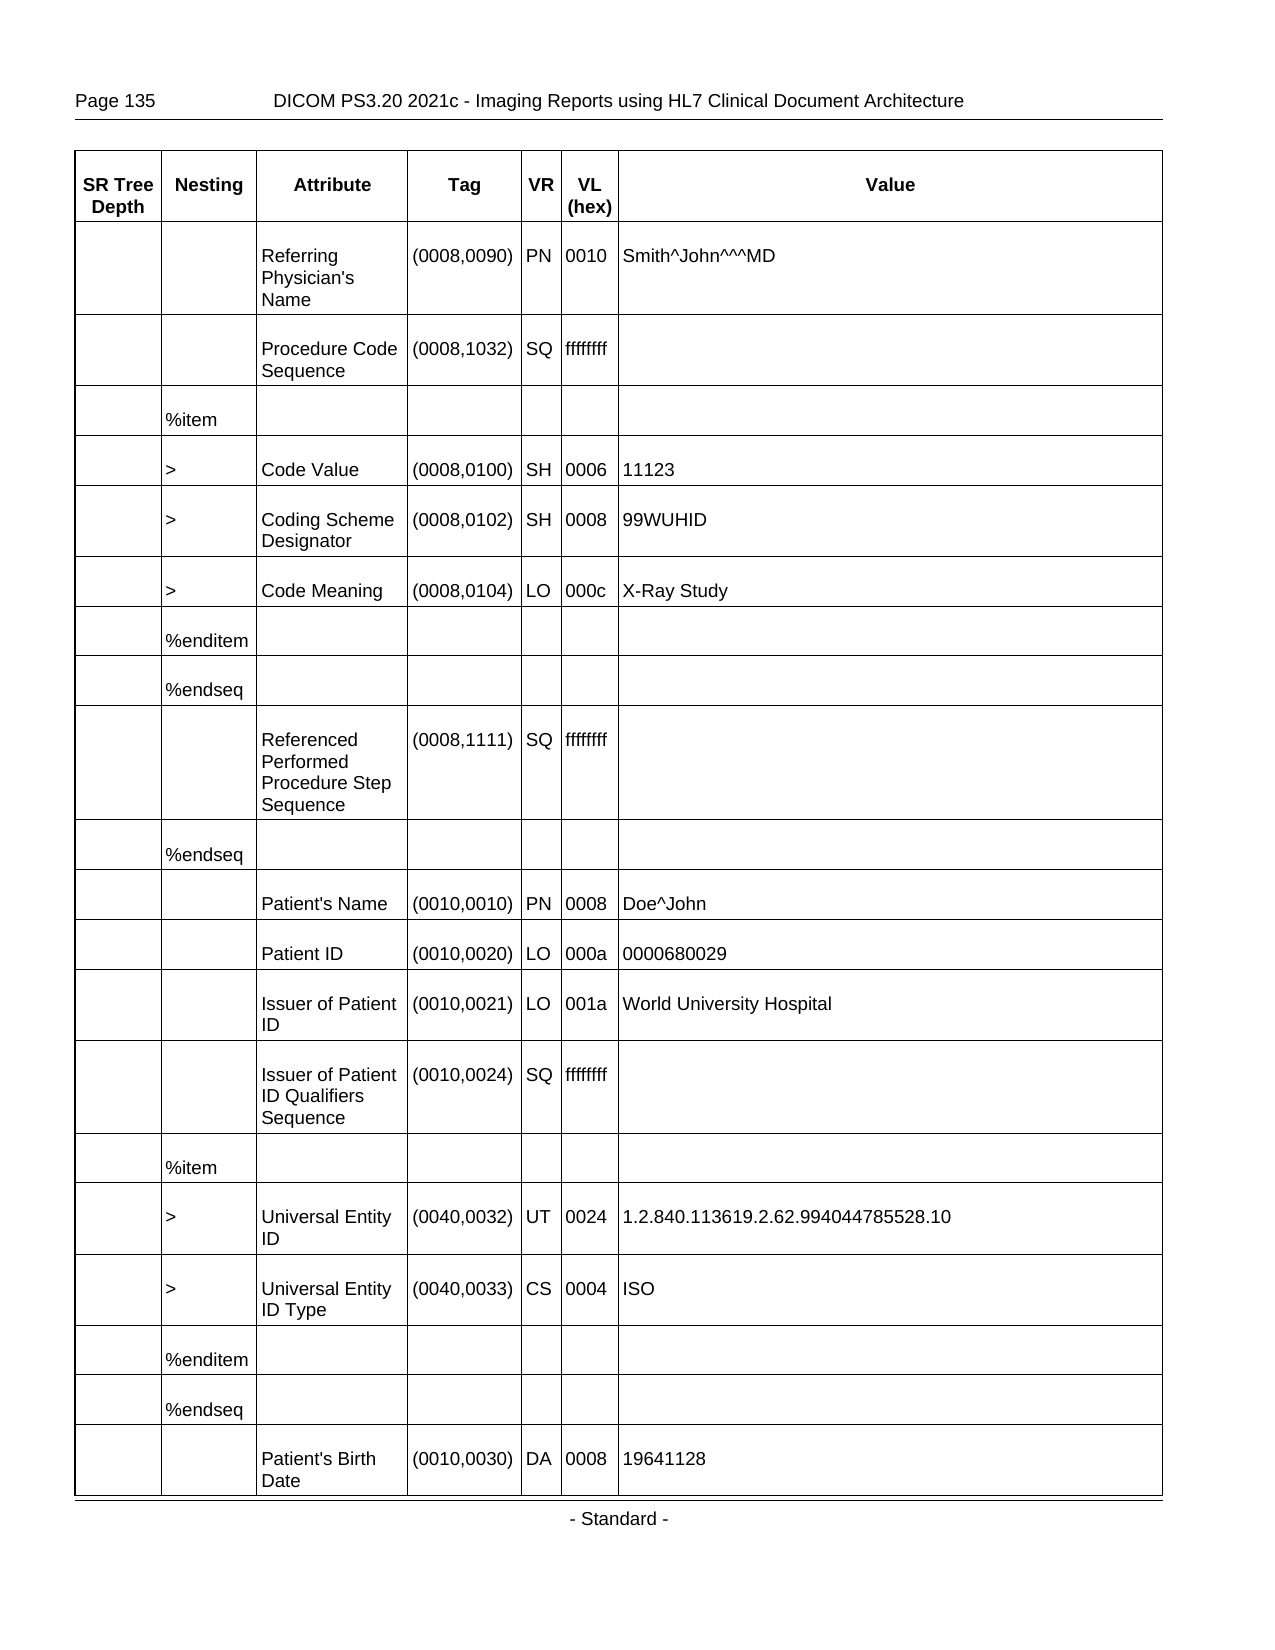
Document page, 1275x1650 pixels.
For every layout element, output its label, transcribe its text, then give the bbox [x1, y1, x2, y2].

table_cell [76, 970, 161, 1040]
table_cell [76, 386, 161, 435]
table_cell [162, 315, 256, 385]
table_cell [619, 315, 1162, 385]
table_cell [562, 820, 618, 869]
table_cell [257, 1134, 407, 1182]
table_cell 0004 [562, 1255, 618, 1325]
table_cell Doe^John [619, 870, 1162, 919]
table_cell [257, 1375, 407, 1424]
table_cell [619, 386, 1162, 435]
table_cell [76, 1375, 161, 1424]
table_cell Patient's Birth Date [257, 1425, 407, 1495]
table_cell LO [522, 920, 561, 968]
table_cell (0010,0021) [408, 970, 521, 1040]
table_cell [522, 656, 561, 705]
table_cell (0008,0102) [408, 486, 521, 556]
table_cell [522, 607, 561, 655]
table_header Tag [408, 151, 521, 221]
table_cell Patient's Name [257, 870, 407, 919]
table_header Value [619, 151, 1162, 221]
table_cell [619, 1041, 1162, 1132]
table_cell 0008 [562, 1425, 618, 1495]
table_cell > [162, 1183, 256, 1253]
table_cell [257, 386, 407, 435]
table_cell [619, 706, 1162, 819]
table_cell %endseq [162, 820, 256, 869]
table_cell [619, 1134, 1162, 1182]
table_cell [76, 1041, 161, 1132]
table_cell [162, 1041, 256, 1132]
table_cell World University Hospital [619, 970, 1162, 1040]
table_cell [562, 1375, 618, 1424]
table_cell %endseq [162, 656, 256, 705]
table_cell [76, 920, 161, 968]
table_header Nesting [162, 151, 256, 221]
table_cell 0008 [562, 870, 618, 919]
table_cell [522, 1326, 561, 1374]
table_cell [162, 870, 256, 919]
table_cell [162, 706, 256, 819]
table_cell [562, 656, 618, 705]
table_cell Referenced Performed Procedure Step Sequence [257, 706, 407, 819]
table_cell [162, 222, 256, 314]
table_cell Code Meaning [257, 557, 407, 606]
table_cell %item [162, 386, 256, 435]
table_cell [162, 920, 256, 968]
table_header SR Tree Depth [76, 151, 161, 221]
table_cell > [162, 486, 256, 556]
table_cell [408, 1326, 521, 1374]
table_cell 99WUHID [619, 486, 1162, 556]
table_cell ISO [619, 1255, 1162, 1325]
table_cell [162, 1425, 256, 1495]
table_cell %enditem [162, 1326, 256, 1374]
table_cell [76, 486, 161, 556]
table_cell [76, 1326, 161, 1374]
table_cell [76, 1255, 161, 1325]
table_cell SH [522, 436, 561, 485]
table_cell [76, 870, 161, 919]
table_cell SH [522, 486, 561, 556]
table_cell [76, 222, 161, 314]
table_cell [619, 607, 1162, 655]
table_cell (0008,0104) [408, 557, 521, 606]
table_cell 1.2.840.113619.2.62.994044785528.10 [619, 1183, 1162, 1253]
table_cell [408, 656, 521, 705]
table_header Attribute [257, 151, 407, 221]
table_cell [522, 820, 561, 869]
table_cell (0010,0030) [408, 1425, 521, 1495]
table_cell Issuer of Patient ID [257, 970, 407, 1040]
table_cell > [162, 436, 256, 485]
table_cell Referring Physician's Name [257, 222, 407, 314]
table_cell PN [522, 870, 561, 919]
table_cell Patient ID [257, 920, 407, 968]
table_cell 0008 [562, 486, 618, 556]
table_cell SQ [522, 315, 561, 385]
table_cell [76, 557, 161, 606]
table_cell (0040,0032) [408, 1183, 521, 1253]
table_cell [408, 386, 521, 435]
table_cell PN [522, 222, 561, 314]
table_cell Universal Entity ID [257, 1183, 407, 1253]
table_cell > [162, 557, 256, 606]
table_cell [162, 970, 256, 1040]
table_cell [562, 607, 618, 655]
table_cell 0010 [562, 222, 618, 314]
table_cell [562, 386, 618, 435]
table_cell [522, 1375, 561, 1424]
table_cell [408, 607, 521, 655]
table_cell [408, 820, 521, 869]
table_cell X-Ray Study [619, 557, 1162, 606]
table_cell (0040,0033) [408, 1255, 521, 1325]
table_cell (0010,0010) [408, 870, 521, 919]
table_cell [257, 820, 407, 869]
table_cell (0010,0020) [408, 920, 521, 968]
table_cell 0000680029 [619, 920, 1162, 968]
table_cell (0010,0024) [408, 1041, 521, 1132]
table_cell [76, 315, 161, 385]
table_cell [76, 706, 161, 819]
table_cell [619, 820, 1162, 869]
table_cell 0024 [562, 1183, 618, 1253]
table_cell ffffffff [562, 315, 618, 385]
table_cell Issuer of Patient ID Qualifiers Sequence [257, 1041, 407, 1132]
table_cell %endseq [162, 1375, 256, 1424]
table_cell ffffffff [562, 706, 618, 819]
table_cell [76, 607, 161, 655]
table_cell 19641128 [619, 1425, 1162, 1495]
table_cell Code Value [257, 436, 407, 485]
table_cell 0006 [562, 436, 618, 485]
table_cell LO [522, 557, 561, 606]
table_cell [562, 1326, 618, 1374]
table_cell [76, 1425, 161, 1495]
table_cell 000a [562, 920, 618, 968]
table_cell DA [522, 1425, 561, 1495]
table_cell [522, 386, 561, 435]
table_cell [619, 1375, 1162, 1424]
table_cell [76, 1134, 161, 1182]
table_header VL (hex) [562, 151, 618, 221]
table_cell [76, 656, 161, 705]
table_cell %item [162, 1134, 256, 1182]
table_header VR [522, 151, 561, 221]
table_cell UT [522, 1183, 561, 1253]
table_cell SQ [522, 1041, 561, 1132]
table_cell Coding Scheme Designator [257, 486, 407, 556]
table_cell Smith^John^^^MD [619, 222, 1162, 314]
table_cell > [162, 1255, 256, 1325]
table_cell (0008,1111) [408, 706, 521, 819]
table_cell Procedure Code Sequence [257, 315, 407, 385]
table_cell [408, 1134, 521, 1182]
table_cell ffffffff [562, 1041, 618, 1132]
table_cell [522, 1134, 561, 1182]
table_cell (0008,0100) [408, 436, 521, 485]
table_cell [257, 656, 407, 705]
table_cell [76, 820, 161, 869]
table_cell (0008,1032) [408, 315, 521, 385]
table_cell [76, 1183, 161, 1253]
table_cell [619, 656, 1162, 705]
table_cell [619, 1326, 1162, 1374]
table_cell %enditem [162, 607, 256, 655]
table_cell 11123 [619, 436, 1162, 485]
table_cell [76, 436, 161, 485]
table_cell [408, 1375, 521, 1424]
table_cell LO [522, 970, 561, 1040]
table_cell Universal Entity ID Type [257, 1255, 407, 1325]
table_cell [257, 1326, 407, 1374]
table_cell [562, 1134, 618, 1182]
table_cell (0008,0090) [408, 222, 521, 314]
table_cell CS [522, 1255, 561, 1325]
table_cell SQ [522, 706, 561, 819]
table_cell [257, 607, 407, 655]
table_cell 001a [562, 970, 618, 1040]
table_cell 000c [562, 557, 618, 606]
